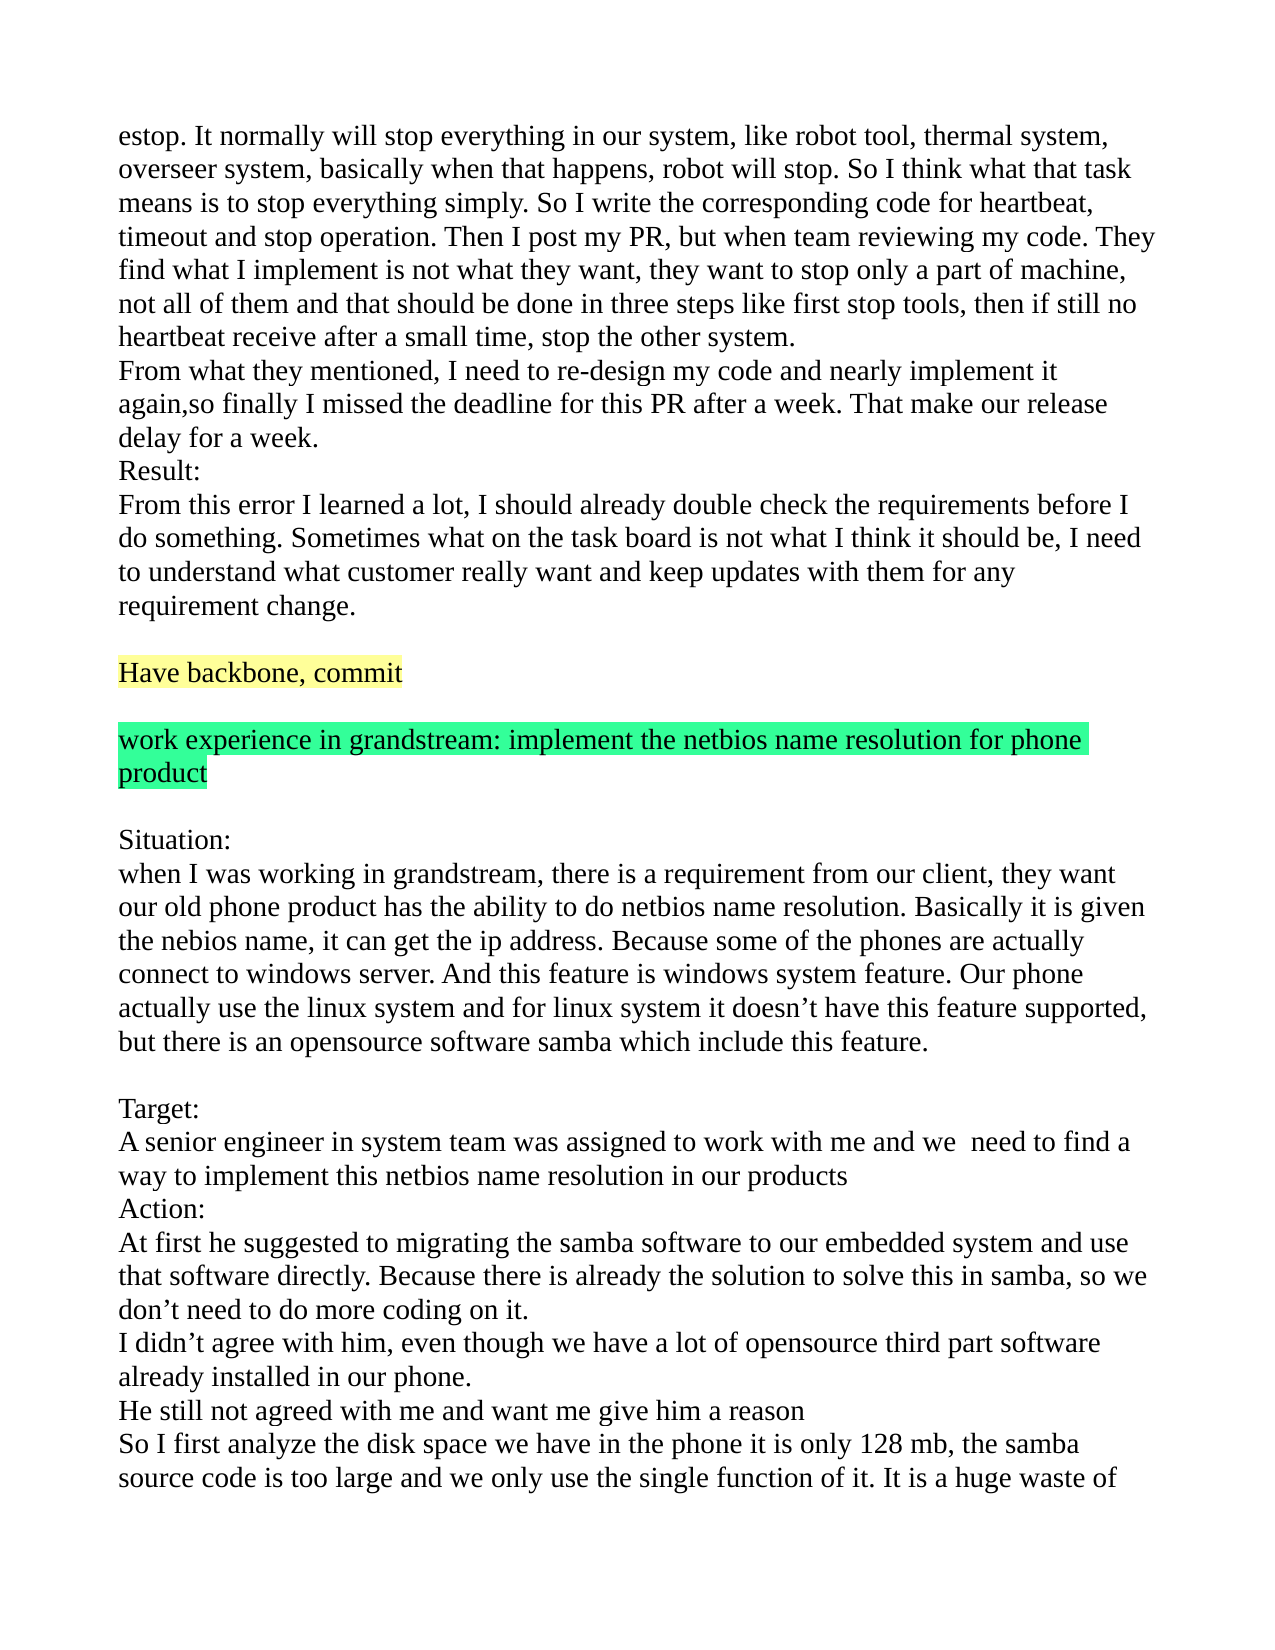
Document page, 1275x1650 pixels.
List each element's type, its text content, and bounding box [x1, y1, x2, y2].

text Result: [118, 453, 1157, 487]
text At first he suggested to migrating the samba software to our embedded system and use that software directly. Because there is already the solution to solve this in samba, so we don’t need to do more coding on it. [118, 1225, 1157, 1326]
text Situation: [118, 822, 1157, 856]
text estop. It normally will stop everything in our system, like robot tool, thermal system, overseer system, basically when that happens, robot will stop. So I think what that task means is to stop everything simply. So I write the corresponding code for heartbeat, timeout and stop operation. Then I post my PR, but when team reviewing my code. They find what I implement is not what they want, they want to stop only a part of machine, not all of them and that should be done in three steps like first stop tools, then if still no heartbeat receive after a small time, stop the other system. [118, 118, 1157, 353]
text Target: [118, 1091, 1157, 1124]
text Have backbone, commit [118, 655, 1157, 688]
text A senior engineer in system team was assigned to work with me and we need to find a way to implement this netbios name resolution in our products [118, 1124, 1157, 1191]
text when I was working in grandstream, there is a requirement from our client, they want our old phone product has the ability to do netbios name resolution. Basically it is given the nebios name, it can get the ip address. Because some of the phones are actually connect to windows server. And this feature is windows system feature. Our phone actually use the linux system and for linux system it doesn’t have this feature supported, but there is an opensource software samba which include this feature. [118, 856, 1157, 1057]
text I didn’t agree with him, even though we have a lot of opensource third part software already installed in our phone. [118, 1326, 1157, 1393]
text From this error I learned a lot, I should already double check the requirements before I do something. Sometimes what on the task board is not what I think it should be, I need to understand what customer really want and keep updates with them for any requirement change. [118, 487, 1157, 621]
text From what they mentioned, I need to re-design my code and nearly implement it again,so finally I missed the deadline for this PR after a week. That make our release delay for a week. [118, 353, 1157, 453]
text Action: [118, 1191, 1157, 1225]
text So I first analyze the disk space we have in the phone it is only 128 mb, the samba source code is too large and we only use the single function of it. It is a huge waste of [118, 1426, 1157, 1493]
text work experience in grandstream: implement the netbios name resolution for phone product [118, 722, 1157, 789]
text He still not agreed with me and want me give him a reason [118, 1393, 1157, 1426]
